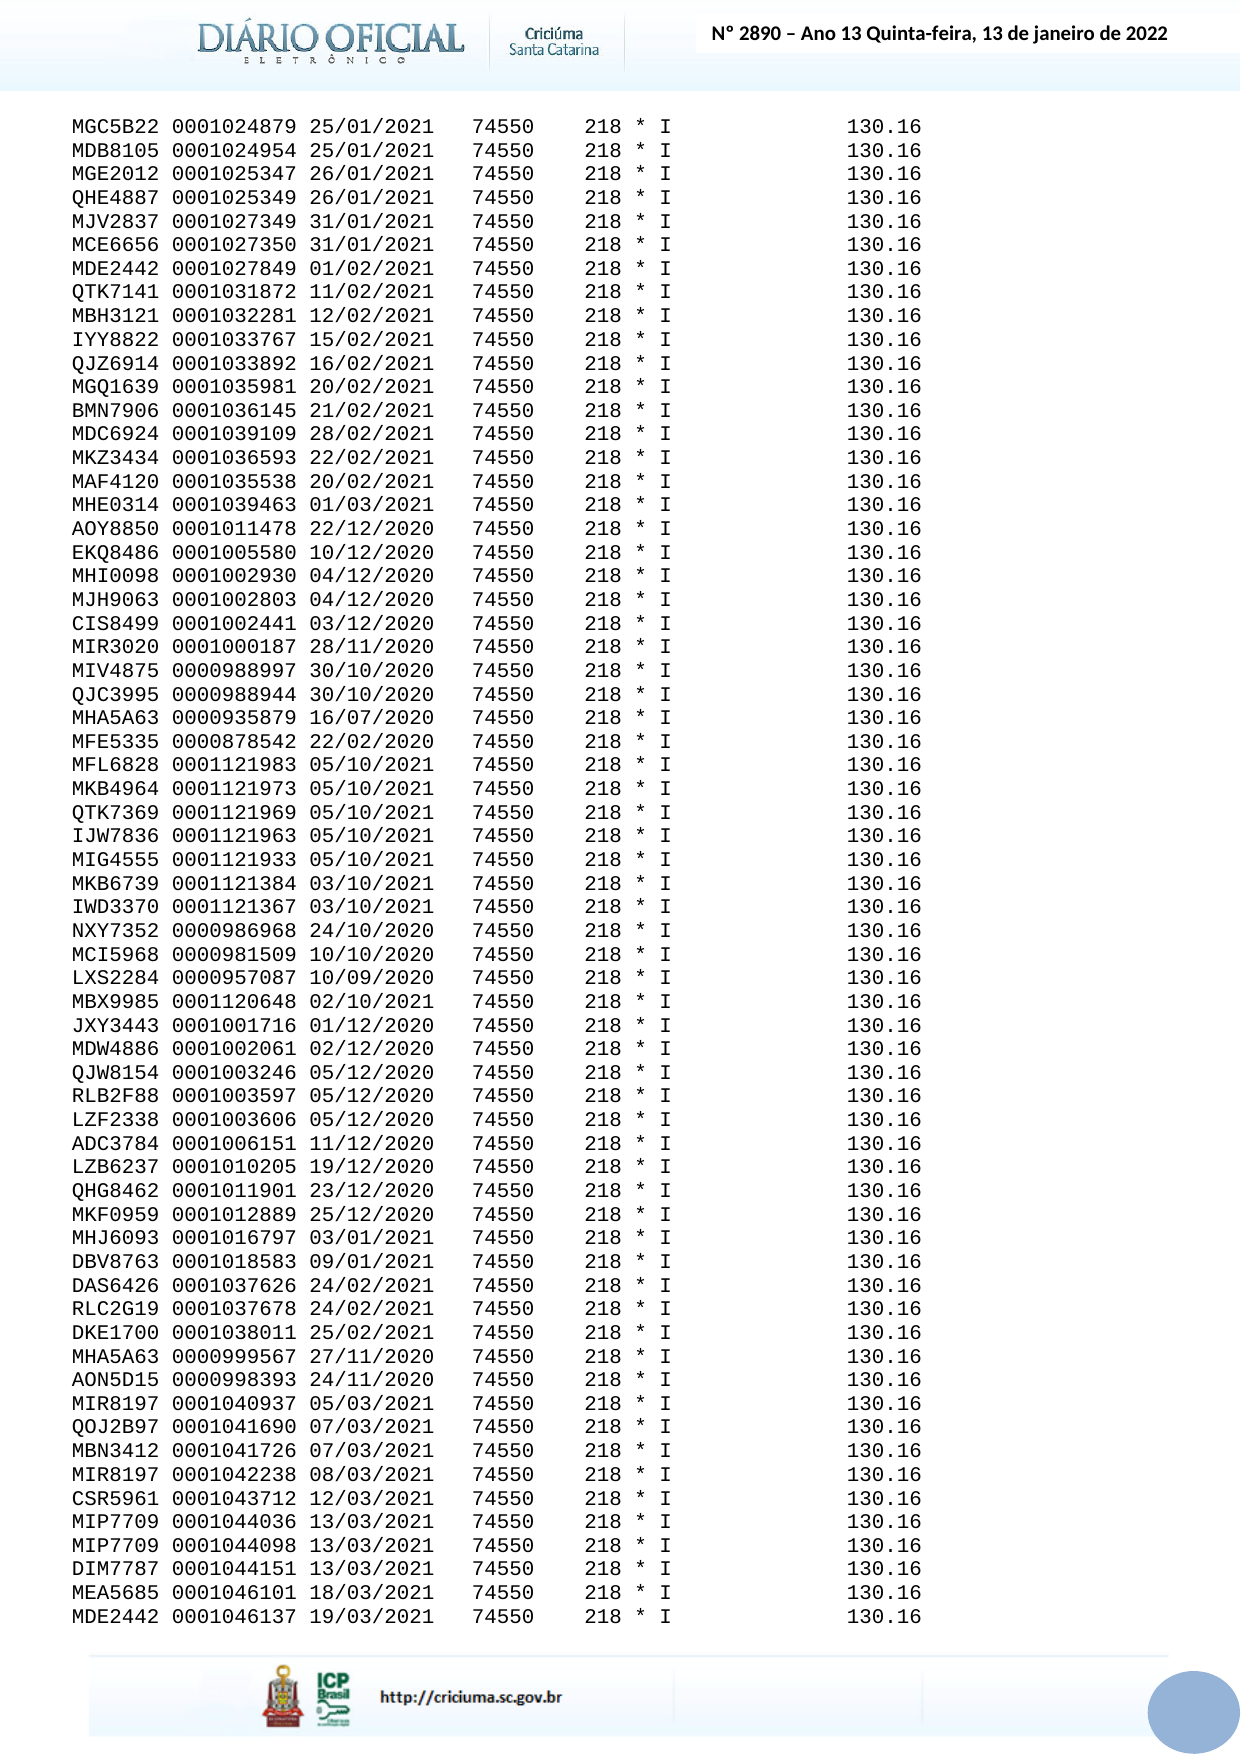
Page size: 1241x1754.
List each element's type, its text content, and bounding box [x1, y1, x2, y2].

text MCE6656 0001027350 31/01/2021 74550 218 * I 130.16 [59, 234, 1181, 258]
text EKQ8486 0001005580 10/12/2020 74550 218 * I 130.16 [59, 542, 1181, 565]
text MKZ3434 0001036593 22/02/2021 74550 218 * I 130.16 [59, 447, 1181, 471]
text AON5D15 0000998393 24/11/2020 74550 218 * I 130.16 [59, 1369, 1181, 1393]
text MGC5B22 0001024879 25/01/2021 74550 218 * I 130.16 [59, 116, 1181, 140]
text DKE1700 0001038011 25/02/2021 74550 218 * I 130.16 [59, 1322, 1181, 1346]
text ADC3784 0001006151 11/12/2020 74550 218 * I 130.16 [59, 1133, 1181, 1156]
text MHA5A63 0000935879 16/07/2020 74550 218 * I 130.16 [59, 707, 1181, 731]
text MEA5685 0001046101 18/03/2021 74550 218 * I 130.16 [59, 1582, 1181, 1606]
text MCI5968 0000981509 10/10/2020 74550 218 * I 130.16 [59, 944, 1181, 967]
text MFE5335 0000878542 22/02/2020 74550 218 * I 130.16 [59, 731, 1181, 754]
text MKB4964 0001121973 05/10/2021 74550 218 * I 130.16 [59, 778, 1181, 802]
text QJZ6914 0001033892 16/02/2021 74550 218 * I 130.16 [59, 352, 1181, 376]
text MHJ6093 0001016797 03/01/2021 74550 218 * I 130.16 [59, 1227, 1181, 1251]
text LZF2338 0001003606 05/12/2020 74550 218 * I 130.16 [59, 1109, 1181, 1133]
text DBV8763 0001018583 09/01/2021 74550 218 * I 130.16 [59, 1251, 1181, 1275]
text MIR8197 0001042238 08/03/2021 74550 218 * I 130.16 [59, 1464, 1181, 1487]
text BMN7906 0001036145 21/02/2021 74550 218 * I 130.16 [59, 400, 1181, 423]
text MBN3412 0001041726 07/03/2021 74550 218 * I 130.16 [59, 1440, 1181, 1464]
text AOY8850 0001011478 22/12/2020 74550 218 * I 130.16 [59, 518, 1181, 542]
text MHE0314 0001039463 01/03/2021 74550 218 * I 130.16 [59, 494, 1181, 518]
text MIP7709 0001044098 13/03/2021 74550 218 * I 130.16 [59, 1535, 1181, 1558]
text CIS8499 0001002441 03/12/2020 74550 218 * I 130.16 [59, 613, 1181, 636]
text MDE2442 0001027849 01/02/2021 74550 218 * I 130.16 [59, 258, 1181, 282]
text QJW8154 0001003246 05/12/2020 74550 218 * I 130.16 [59, 1062, 1181, 1086]
text JXY3443 0001001716 01/12/2020 74550 218 * I 130.16 [59, 1014, 1181, 1038]
text MHA5A63 0000999567 27/11/2020 74550 218 * I 130.16 [59, 1346, 1181, 1369]
text RLC2G19 0001037678 24/02/2021 74550 218 * I 130.16 [59, 1298, 1181, 1322]
text QHE4887 0001025349 26/01/2021 74550 218 * I 130.16 [59, 187, 1181, 211]
text MDW4886 0001002061 02/12/2020 74550 218 * I 130.16 [59, 1038, 1181, 1062]
text DAS6426 0001037626 24/02/2021 74550 218 * I 130.16 [59, 1275, 1181, 1298]
text MBX9985 0001120648 02/10/2021 74550 218 * I 130.16 [59, 991, 1181, 1014]
text RLB2F88 0001003597 05/12/2020 74550 218 * I 130.16 [59, 1086, 1181, 1109]
text MFL6828 0001121983 05/10/2021 74550 218 * I 130.16 [59, 754, 1181, 778]
text MHI0098 0001002930 04/12/2020 74550 218 * I 130.16 [59, 565, 1181, 589]
text MDE2442 0001046137 19/03/2021 74550 218 * I 130.16 [59, 1606, 1181, 1629]
text MDC6924 0001039109 28/02/2021 74550 218 * I 130.16 [59, 423, 1181, 447]
text MIG4555 0001121933 05/10/2021 74550 218 * I 130.16 [59, 849, 1181, 873]
text MDB8105 0001024954 25/01/2021 74550 218 * I 130.16 [59, 140, 1181, 163]
text NXY7352 0000986968 24/10/2020 74550 218 * I 130.16 [59, 920, 1181, 944]
text MIP7709 0001044036 13/03/2021 74550 218 * I 130.16 [59, 1511, 1181, 1535]
text MKF0959 0001012889 25/12/2020 74550 218 * I 130.16 [59, 1204, 1181, 1227]
text QTK7369 0001121969 05/10/2021 74550 218 * I 130.16 [59, 802, 1181, 825]
text QJC3995 0000988944 30/10/2020 74550 218 * I 130.16 [59, 683, 1181, 707]
text LXS2284 0000957087 10/09/2020 74550 218 * I 130.16 [59, 967, 1181, 991]
text IJW7836 0001121963 05/10/2021 74550 218 * I 130.16 [59, 825, 1181, 849]
text QOJ2B97 0001041690 07/03/2021 74550 218 * I 130.16 [59, 1417, 1181, 1440]
text LZB6237 0001010205 19/12/2020 74550 218 * I 130.16 [59, 1156, 1181, 1180]
text MIV4875 0000988997 30/10/2020 74550 218 * I 130.16 [59, 660, 1181, 683]
text MIR8197 0001040937 05/03/2021 74550 218 * I 130.16 [59, 1393, 1181, 1417]
text MJV2837 0001027349 31/01/2021 74550 218 * I 130.16 [59, 211, 1181, 234]
text QTK7141 0001031872 11/02/2021 74550 218 * I 130.16 [59, 282, 1181, 305]
text DIM7787 0001044151 13/03/2021 74550 218 * I 130.16 [59, 1558, 1181, 1582]
text MIR3020 0001000187 28/11/2020 74550 218 * I 130.16 [59, 636, 1181, 660]
text QHG8462 0001011901 23/12/2020 74550 218 * I 130.16 [59, 1180, 1181, 1204]
text MGQ1639 0001035981 20/02/2021 74550 218 * I 130.16 [59, 376, 1181, 400]
text MGE2012 0001025347 26/01/2021 74550 218 * I 130.16 [59, 163, 1181, 187]
text CSR5961 0001043712 12/03/2021 74550 218 * I 130.16 [59, 1487, 1181, 1511]
text IYY8822 0001033767 15/02/2021 74550 218 * I 130.16 [59, 329, 1181, 352]
text MJH9063 0001002803 04/12/2020 74550 218 * I 130.16 [59, 589, 1181, 613]
text IWD3370 0001121367 03/10/2021 74550 218 * I 130.16 [59, 896, 1181, 920]
text MBH3121 0001032281 12/02/2021 74550 218 * I 130.16 [59, 305, 1181, 329]
text MKB6739 0001121384 03/10/2021 74550 218 * I 130.16 [59, 873, 1181, 896]
text MAF4120 0001035538 20/02/2021 74550 218 * I 130.16 [59, 471, 1181, 494]
